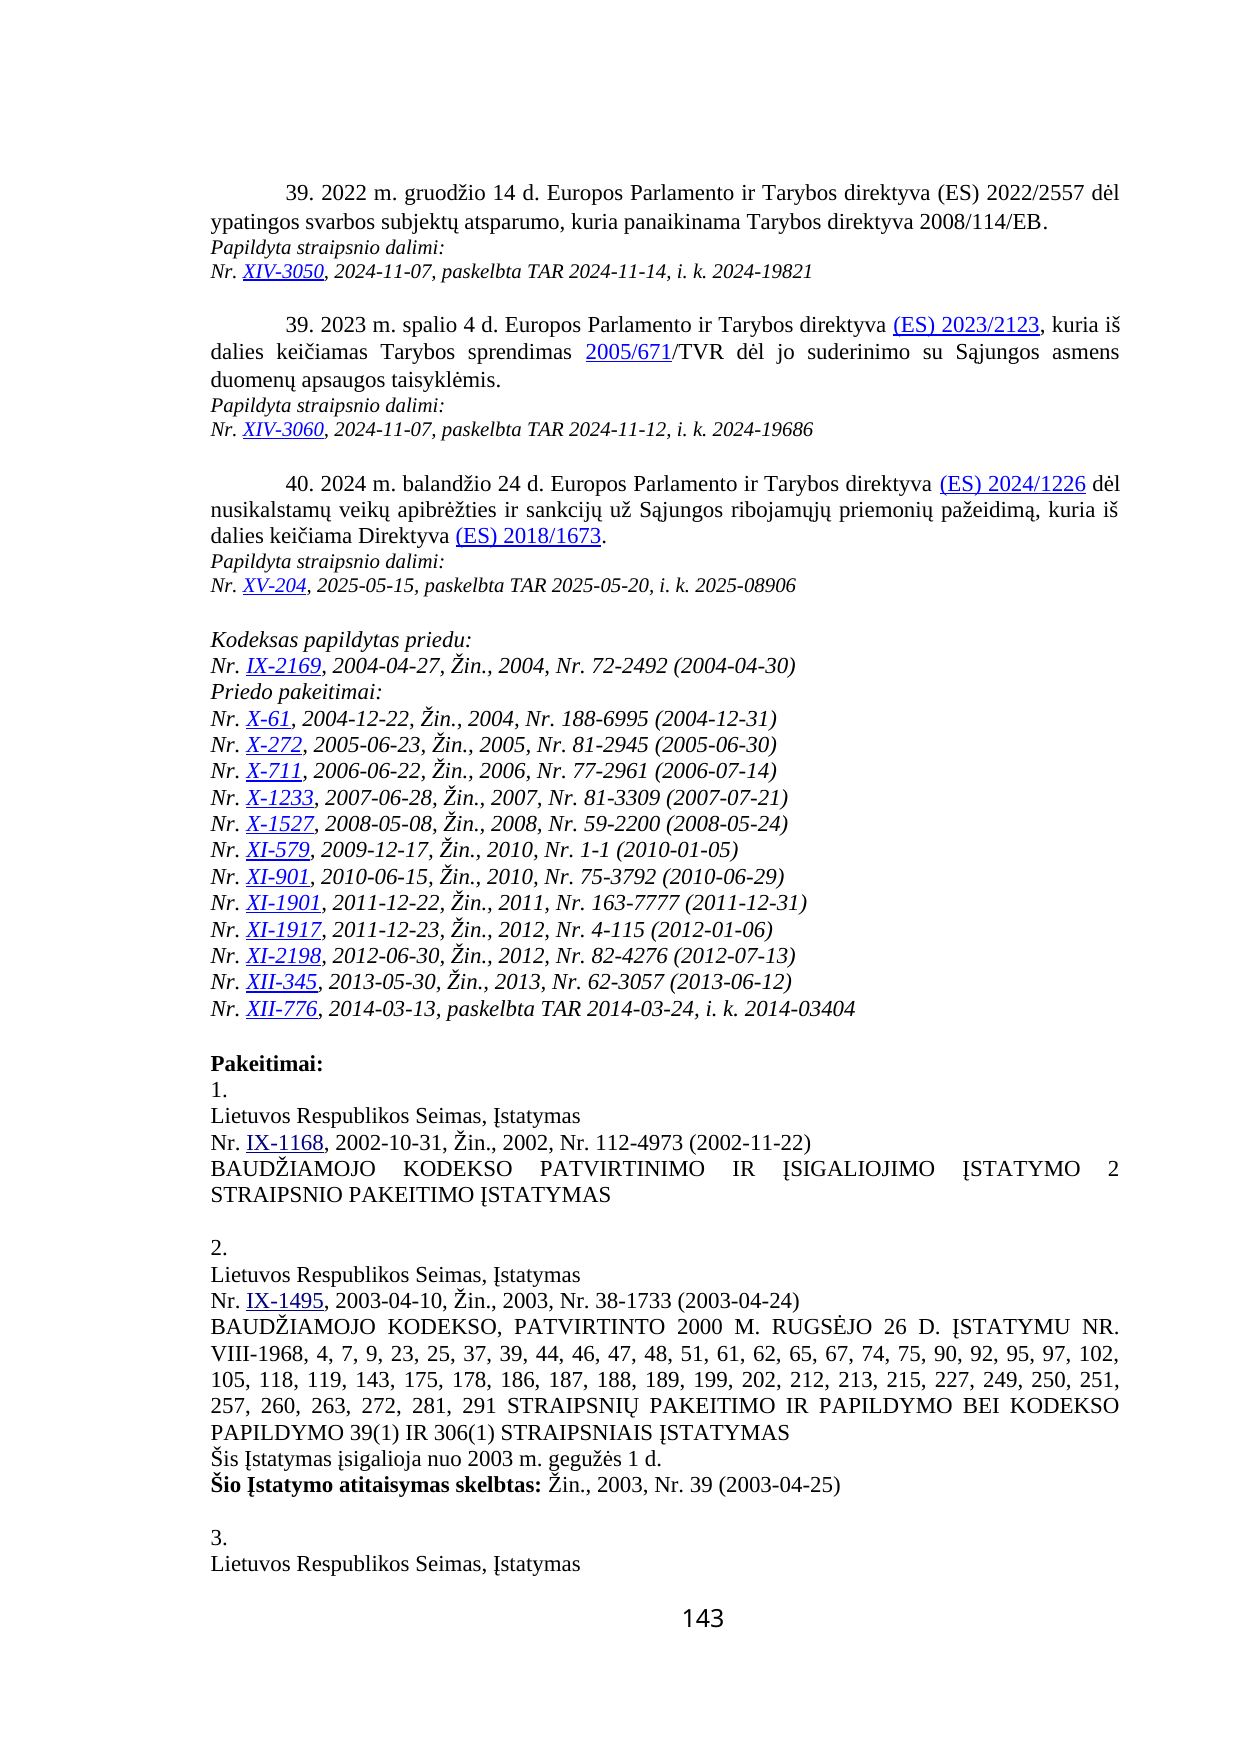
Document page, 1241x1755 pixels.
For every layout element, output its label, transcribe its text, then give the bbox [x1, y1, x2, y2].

text BAUDŽIAMOJO KODEKSO, PATVIRTINTO 2000 M. RUGSĖJO 26 D. ĮSTATYMU NR. VIII-1968, 4, 7, 9, 23, 25, 37, 39, 44, 46, 47, 48, 51, 61, 62, 65, 67, 74, 75, 90, 92, 95, 97, 102, 105, 118, 119, 143, 175, 178, 186, 187, 188, 189, 199, 202, 212, 213, 215, 227, 249, 250, 251, 257, 260, 263, 272, 281, 291 STRAIPSNIŲ PAKEITIMO IR PAPILDYMO BEI KODEKSO PAPILDYMO 39(1) IR 306(1) STRAIPSNIAIS ĮSTATYMAS [210, 1313, 1120, 1445]
text Nr. X-711, 2006-06-22, Žin., 2006, Nr. 77-2961 (2006-07-14) [210, 757, 1120, 784]
text Nr. XV-204, 2025-05-15, paskelbta TAR 2025-05-20, i. k. 2025-08906 [210, 573, 1120, 597]
text Nr. IX-1495, 2003-04-10, Žin., 2003, Nr. 38-1733 (2003-04-24) [210, 1287, 1120, 1313]
text Priedo pakeitimai: [210, 678, 1120, 705]
text 3. [210, 1524, 1120, 1551]
text Nr. X-61, 2004-12-22, Žin., 2004, Nr. 188-6995 (2004-12-31) [210, 705, 1120, 731]
text Šio Įstatymo atitaisymas skelbtas: Žin., 2003, Nr. 39 (2003-04-25) [210, 1471, 1120, 1498]
text Nr. XI-1917, 2011-12-23, Žin., 2012, Nr. 4-115 (2012-01-06) [210, 916, 1120, 942]
text BAUDŽIAMOJO KODEKSO PATVIRTINIMO IR ĮSIGALIOJIMO ĮSTATYMO 2 STRAIPSNIO PAKEITIMO ĮSTATYMAS [210, 1155, 1120, 1208]
text Nr. IX-2169, 2004-04-27, Žin., 2004, Nr. 72-2492 (2004-04-30) [210, 652, 1120, 678]
text 2. [210, 1234, 1120, 1261]
text Nr. XIV-3050, 2024-11-07, paskelbta TAR 2024-11-14, i. k. 2024-19821 [210, 259, 1120, 283]
text Kodeksas papildytas priedu: [210, 626, 1120, 652]
text 39. 2023 m. spalio 4 d. Europos Parlamento ir Tarybos direktyva (ES) 2023/2123, kuria iš dalies keičiamas Tarybos sprendimas 2005/671/TVR dėl jo suderinimo su Sąjungos asmens duomenų apsaugos taisyklėmis. [210, 311, 1120, 393]
text Papildyta straipsnio dalimi: [210, 549, 1120, 573]
text Lietuvos Respublikos Seimas, Įstatymas [210, 1102, 1120, 1129]
text Nr. XI-579, 2009-12-17, Žin., 2010, Nr. 1-1 (2010-01-05) [210, 837, 1120, 863]
text Lietuvos Respublikos Seimas, Įstatymas [210, 1551, 1120, 1577]
text Nr. XI-2198, 2012-06-30, Žin., 2012, Nr. 82-4276 (2012-07-13) [210, 942, 1120, 968]
text Nr. XII-776, 2014-03-13, paskelbta TAR 2014-03-24, i. k. 2014-03404 [210, 995, 1120, 1021]
text 39. 2022 m. gruodžio 14 d. Europos Parlamento ir Tarybos direktyva (ES) 2022/2557 dėl ypatingos svarbos subjektų atsparumo, kuria panaikinama Tarybos direktyva 2008/114/EB. [210, 179, 1120, 234]
text Papildyta straipsnio dalimi: [210, 393, 1120, 417]
text Šis Įstatymas įsigalioja nuo 2003 m. gegužės 1 d. [210, 1445, 1120, 1471]
text 1. [210, 1076, 1120, 1102]
text Nr. XII-345, 2013-05-30, Žin., 2013, Nr. 62-3057 (2013-06-12) [210, 968, 1120, 995]
text 40. 2024 m. balandžio 24 d. Europos Parlamento ir Tarybos direktyva (ES) 2024/1226 dėl nusikalstamų veikų apibrėžties ir sankcijų už Sąjungos ribojamųjų priemonių pažeidimą, kuria iš dalies keičiama Direktyva (ES) 2018/1673. [210, 470, 1120, 549]
text Nr. X-1527, 2008-05-08, Žin., 2008, Nr. 59-2200 (2008-05-24) [210, 810, 1120, 837]
text Nr. X-272, 2005-06-23, Žin., 2005, Nr. 81-2945 (2005-06-30) [210, 731, 1120, 757]
text Nr. X-1233, 2007-06-28, Žin., 2007, Nr. 81-3309 (2007-07-21) [210, 784, 1120, 810]
text Nr. XI-901, 2010-06-15, Žin., 2010, Nr. 75-3792 (2010-06-29) [210, 863, 1120, 889]
text Nr. IX-1168, 2002-10-31, Žin., 2002, Nr. 112-4973 (2002-11-22) [210, 1129, 1120, 1155]
text Pakeitimai: [210, 1050, 1120, 1076]
text Nr. XI-1901, 2011-12-22, Žin., 2011, Nr. 163-7777 (2011-12-31) [210, 889, 1120, 916]
text Nr. XIV-3060, 2024-11-07, paskelbta TAR 2024-11-12, i. k. 2024-19686 [210, 417, 1120, 441]
text Papildyta straipsnio dalimi: [210, 234, 1120, 259]
text Lietuvos Respublikos Seimas, Įstatymas [210, 1261, 1120, 1287]
